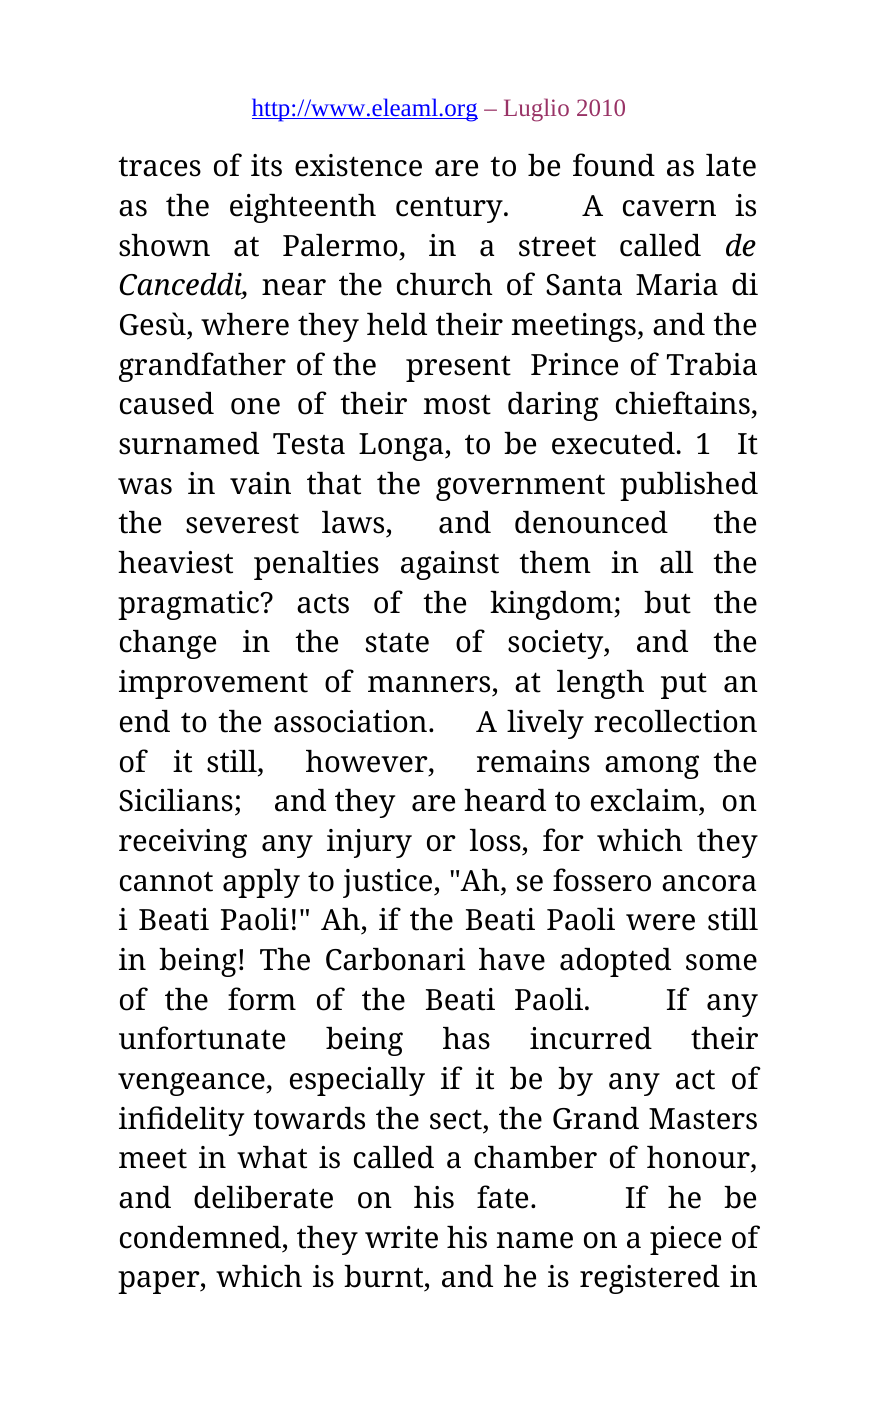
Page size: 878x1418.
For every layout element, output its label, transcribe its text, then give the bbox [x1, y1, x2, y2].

text traces of its existence are to be found as late as the eighteenth century. A cavern is shown at Palermo, in a street called de Canceddi, near the church of Santa Maria di Gesù, where they held their meetings, and the grandfather of the present Prince of Trabia caused one of their most daring chieftains, surnamed Testa Longa, to be executed. 1 It was in vain that the government published the severest laws, and denounced the heaviest penalties against them in all the pragmatic? acts of the kingdom; but the change in the state of society, and the improvement of manners, at length put an end to the association. A lively recollection of it still, however, remains among the Sicilians; and they are heard to exclaim, on receiving any injury or loss, for which they cannot apply to justice, "Ah, se fossero ancora i Beati Paoli!" Ah, if the Beati Paoli were still in being! The Carbonari have adopted some of the form of the Beati Paoli. If any unfortunate being has incurred their vengeance, especially if it be by any act of infidelity towards the sect, the Grand Masters meet in what is called a chamber of honour, and deliberate on his fate. If he be condemned, they write his name on a piece of paper, which is burnt, and he is registered in [118, 146, 759, 1296]
